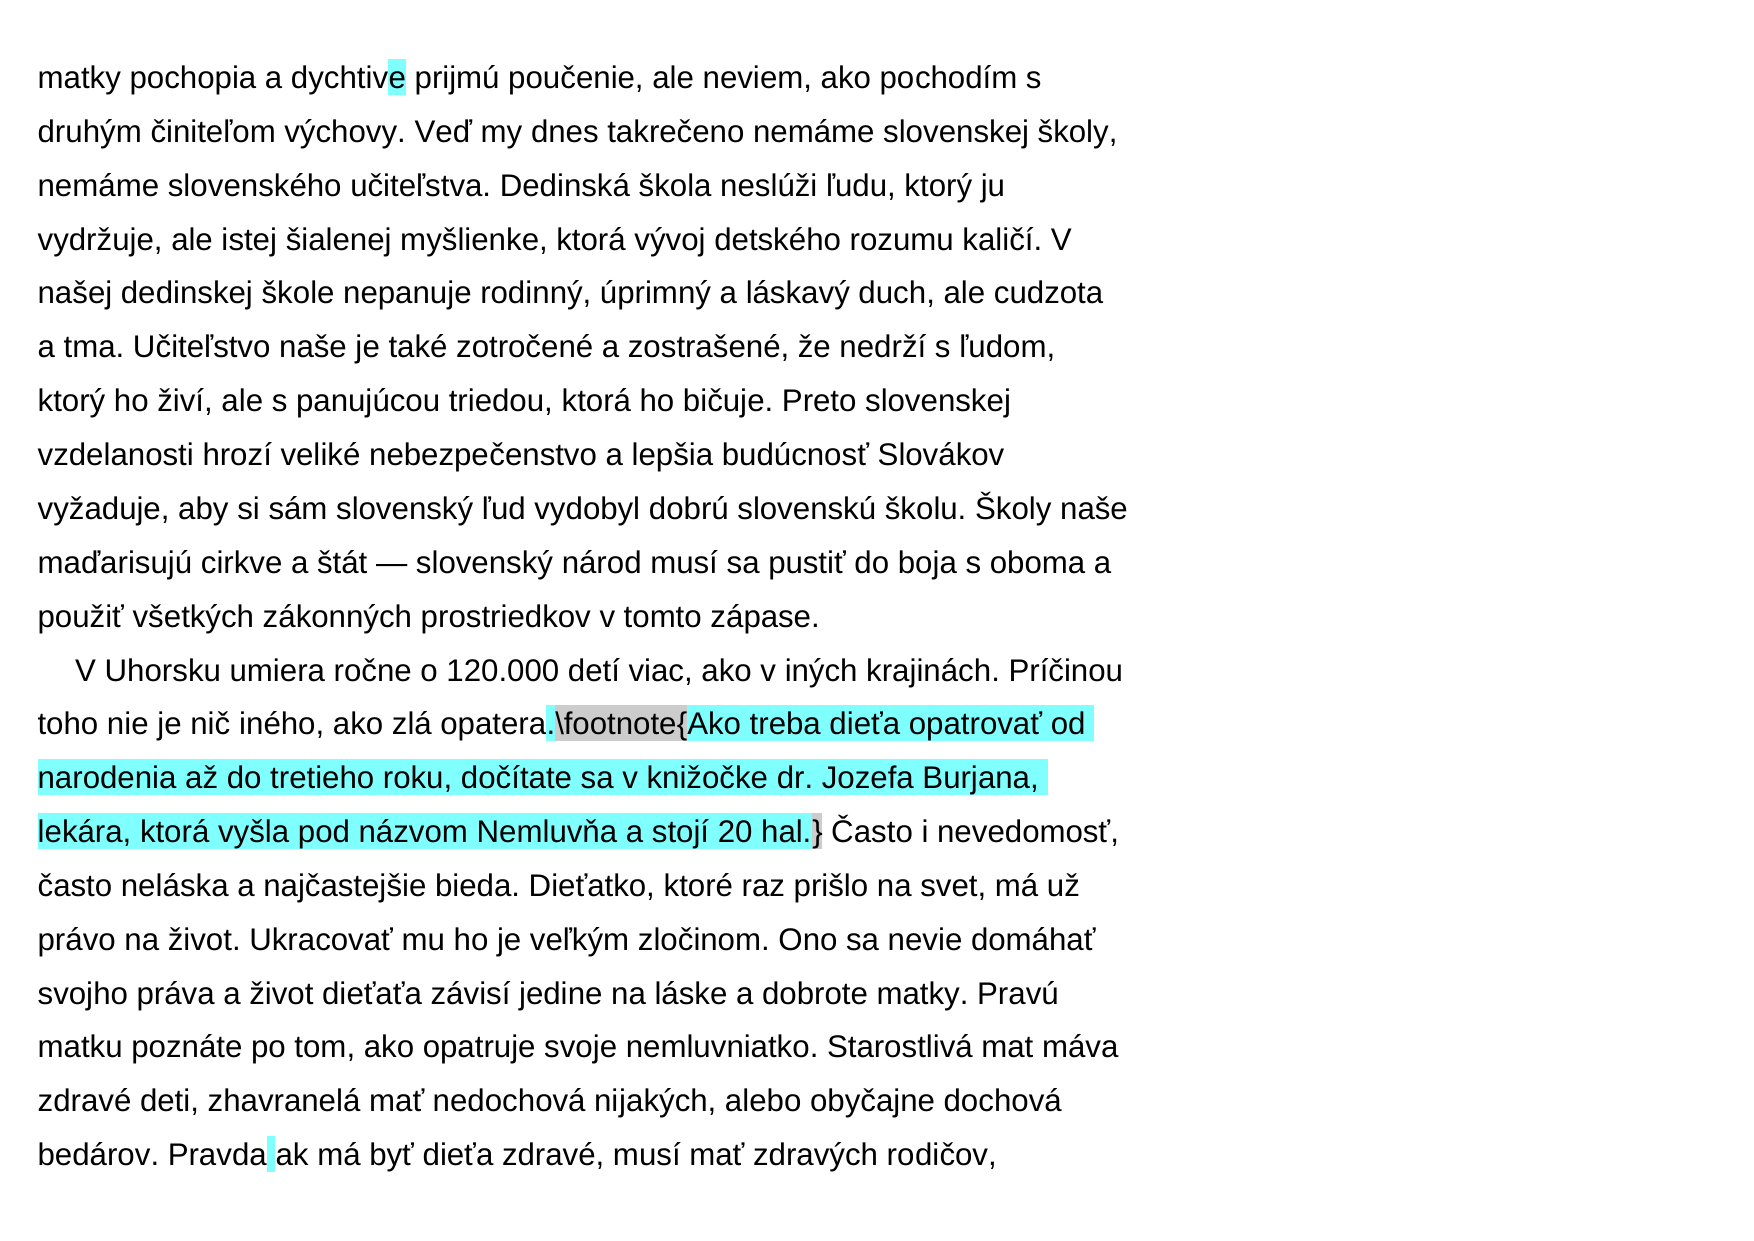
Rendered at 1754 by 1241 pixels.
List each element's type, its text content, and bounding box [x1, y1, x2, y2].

text V Uhorsku umiera ročne o 120.000 detí viac, ako v iných krajinách. Príčinou toho nie je nič iného, ako zlá opatera.\footnote{Ako treba dieťa opatrovať od narodenia až do tretieho roku, dočítate sa v knižočke dr. Jozefa Burjana, lekára, ktorá vyšla pod názvom Nemluvňa a stojí 20 hal.} Často i nevedomosť, často neláska a najčastejšie bieda. Dieťatko, ktoré raz prišlo na svet, má už právo na život. Ukracovať mu ho je veľkým zločinom. Ono sa nevie domáhať svojho práva a život dieťaťa závisí jedine na láske a dobrote matky. Pravú matku poznáte po tom, ako opatruje svoje nemluvniatko. Starostlivá mat máva zdravé deti, zhavranelá mať nedochová ni­jakých, alebo obyčajne dochová bedárov. Pravda ak má byť dieťa zdravé, musí mať zdravých ro­dičov, [37, 652, 1130, 1172]
text matky pochopia a dychtive prijmú poučenie, ale neviem, ako po­chodím s druhým činiteľom výchovy. Veď my dnes takrečeno nemáme slovenskej školy, nemáme slo­venského učiteľstva. Dedinská škola neslúži ľudu, ktorý ju vydržuje, ale istej šialenej myšlienke, ktorá vývoj detského rozumu kaličí. V našej de­dinskej škole nepanuje rodinný, úprimný a láskavý duch, ale cudzota a tma. Učiteľstvo naše je také zotročené a zostrašené, že nedrží s ľudom, ktorý ho živí, ale s panujúcou triedou, ktorá ho bičuje. Preto slovenskej vzdelanosti hrozí veliké nebezpe­čenstvo a lepšia budúcnosť Slovákov vyžaduje, aby si sám slovenský ľud vydobyl dobrú slovenskú školu. Školy naše maďarisujú cirkve a štát — slovenský národ musí sa pustiť do boja s oboma a použiť všetkých zákonných prostriedkov v tomto zápase. [37, 59, 1130, 634]
